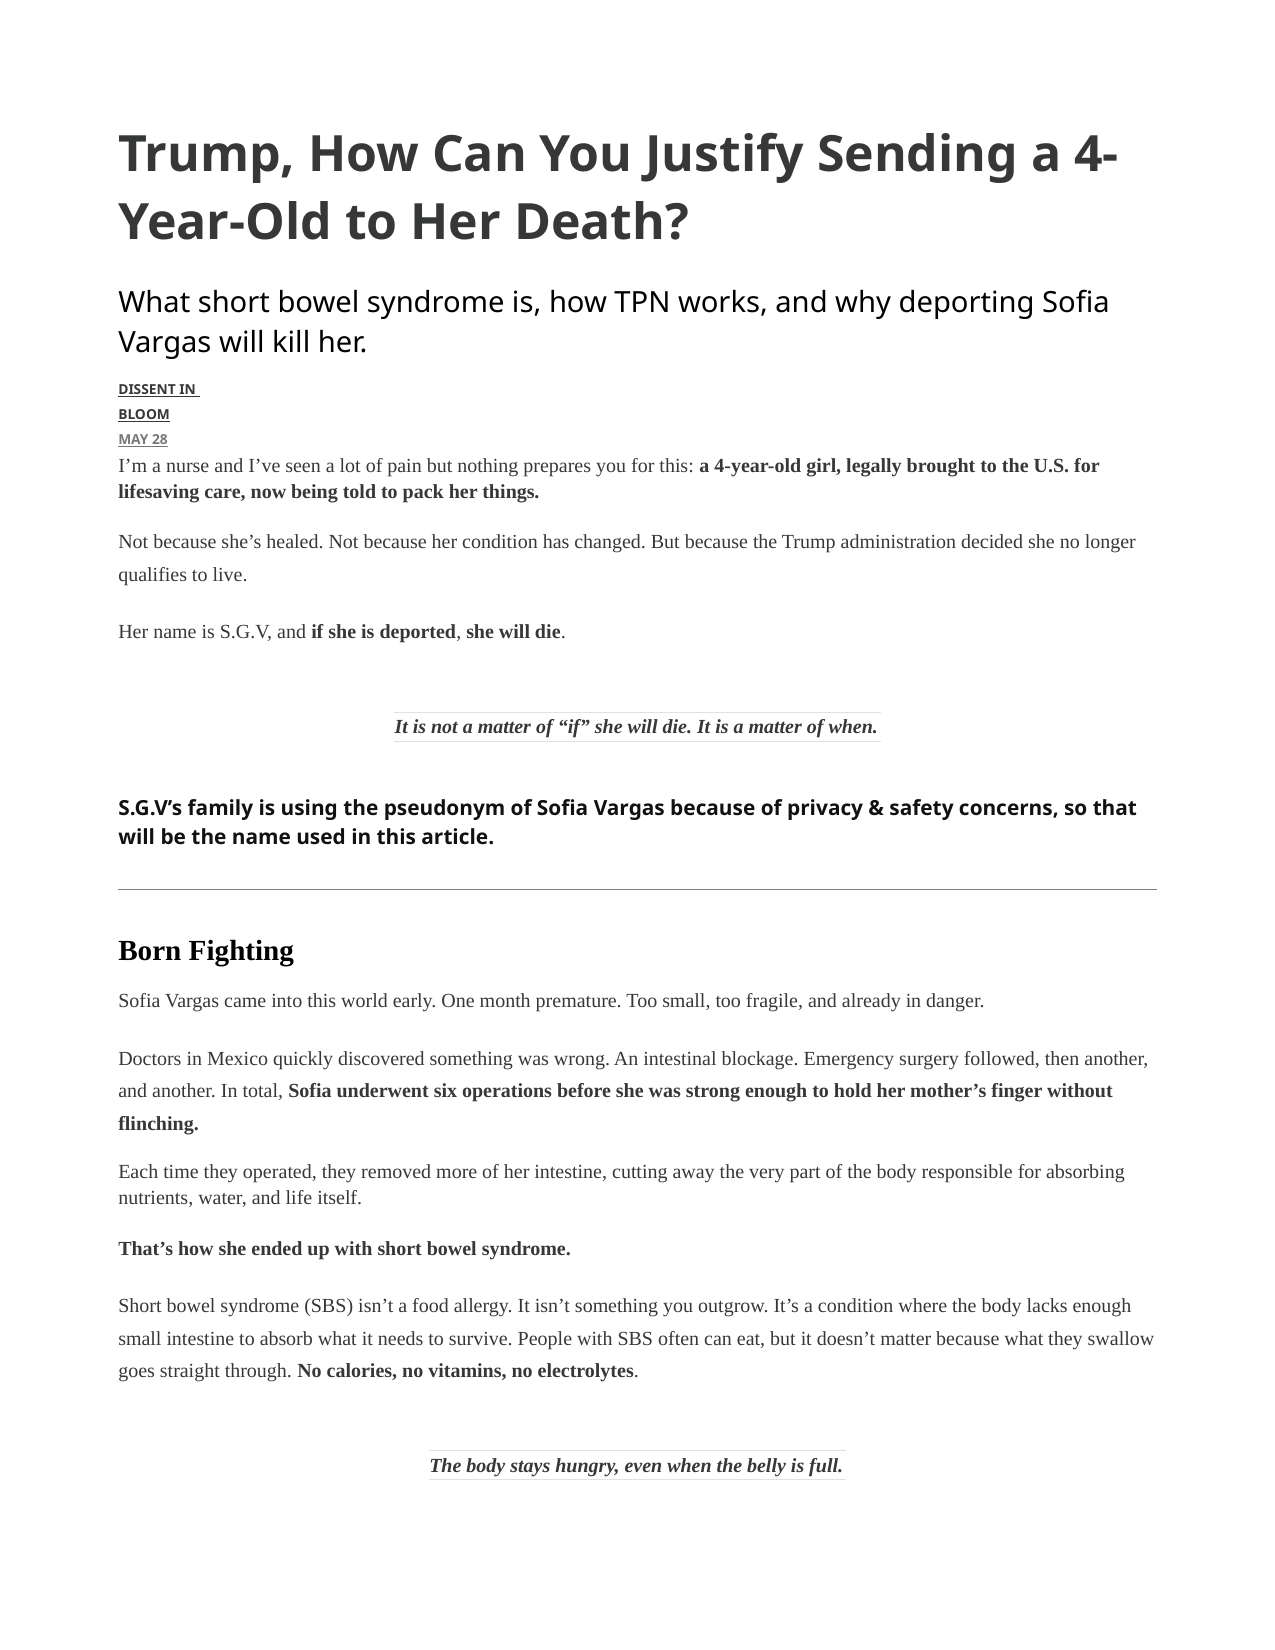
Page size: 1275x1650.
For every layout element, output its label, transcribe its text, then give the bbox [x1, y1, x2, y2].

table_header [170, 423, 248, 448]
subtitle Trump, How Can You Justify Sending a 4-Year-Old to Her Death? [118, 118, 1157, 254]
text It is not a matter of “if” she will die. It is a matter of when. [198, 708, 1077, 741]
text That’s how she ended up with short bowel syndrome. [118, 1227, 1157, 1259]
text Not because she’s healed. Not because her condition has changed. But because the Trump administration decided she no longer qualifies to live. [118, 521, 1157, 586]
subtitle S.G.V’s family is using the pseudonym of Sofia Vargas because of privacy & safety concerns, so that will be the name used in this article. [118, 793, 1157, 850]
text Each time they operated, they removed more of her intestine, cutting away the very part of the body responsible for absorbing nutrients, water, and life itself. [118, 1159, 1157, 1209]
subtitle Born Fighting [118, 933, 1157, 967]
text Short bowel syndrome (SBS) isn’t a food allergy. It isn’t something you outgrow. It’s a condition where the body lacks enough small intestine to absorb what it needs to survive. People with SBS often can eat, but it doesn’t matter because what they swallow goes straight through. No calories, no vitamins, no electrolytes. [118, 1284, 1157, 1382]
subtitle What short bowel syndrome is, how TPN works, and why deporting Sofia Vargas will kill her. [118, 281, 1157, 361]
table_header Dissent in Bloom [118, 373, 248, 423]
text Sofia Vargas came into this world early. One month premature. Too small, too fragile, and already in danger. [118, 979, 1157, 1012]
text The body stays hungry, even when the belly is full. [198, 1447, 1077, 1479]
table_header [118, 373, 1157, 453]
table_header May 28 [118, 423, 170, 448]
table_cell [118, 449, 248, 453]
text I’m a nurse and I’ve seen a lot of pain but nothing prepares you for this: a 4-year-old girl, legally brought to the U.S. for lifesaving care, now being told to pack her things. [118, 453, 1157, 503]
text Her name is S.G.V, and if she is deported, she will die. [118, 611, 1157, 643]
text Doctors in Mexico quickly discovered something was wrong. An intestinal blockage. Emergency surgery followed, then another, and another. In total, Sofia underwent six operations before she was strong enough to hold her mother’s finger without flinching. [118, 1037, 1157, 1134]
